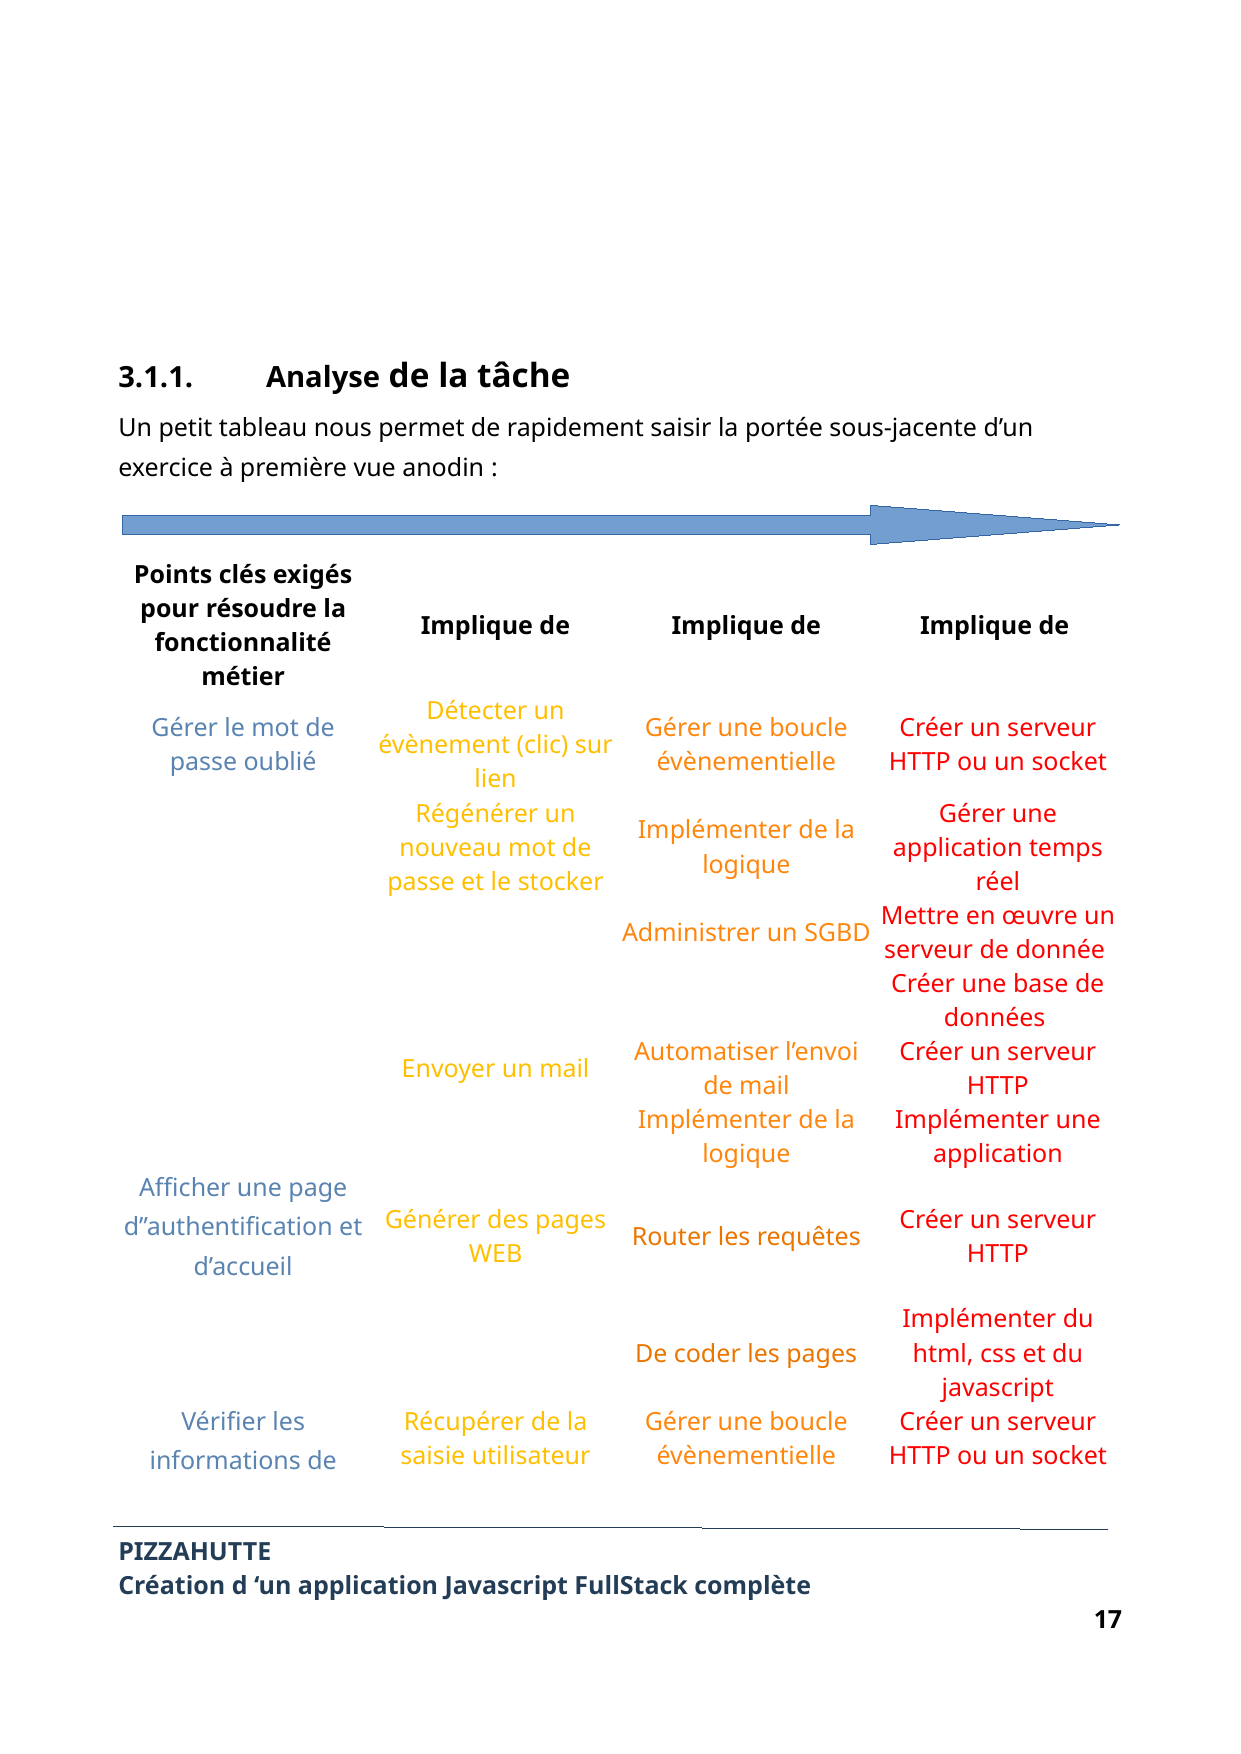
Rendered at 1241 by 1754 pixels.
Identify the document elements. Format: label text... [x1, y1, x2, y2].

subtitle Analyse de la tâche [118, 352, 1122, 398]
table_cell Créer un serveur HTTP ou un socket [872, 693, 1123, 795]
table_cell Récupérer de la saisie utilisateur [370, 1403, 620, 1477]
table_cell [116, 1301, 370, 1403]
table_cell Régénérer un nouveau mot de passe et le stocker [370, 795, 620, 897]
table_cell [116, 898, 370, 966]
table_cell Router les requêtes [620, 1170, 872, 1301]
table_cell Créer une base de données [872, 966, 1123, 1034]
table_header Implique de [872, 557, 1123, 693]
table_header Implique de [620, 557, 872, 693]
table_cell Gérer une application temps réel [872, 795, 1123, 897]
table_cell [370, 966, 620, 1034]
table_header Points clés exigés pour résoudre la fonctionnalité métier [116, 557, 370, 693]
table_cell Implémenter de la logique [620, 1102, 872, 1170]
table_cell [116, 795, 370, 897]
table_cell Implémenter de la logique [620, 795, 872, 897]
table_cell [116, 1034, 370, 1102]
text Un petit tableau nous permet de rapidement saisir la portée sous-jacente d’un exercice à première vue anodin : [118, 410, 1122, 483]
table_cell [370, 898, 620, 966]
table_cell Créer un serveur HTTP ou un socket [872, 1403, 1123, 1477]
table_cell Envoyer un mail [370, 1034, 620, 1102]
table_cell De coder les pages [620, 1301, 872, 1403]
table_cell [116, 966, 370, 1034]
table_cell Gérer une boucle évènementielle [620, 693, 872, 795]
table_cell Implémenter du html, css et du javascript [872, 1301, 1123, 1403]
table_cell Créer un serveur HTTP [872, 1034, 1123, 1102]
table_header Implique de [370, 557, 620, 693]
table_cell [620, 966, 872, 1034]
table_cell Vérifier les informations de [116, 1403, 370, 1477]
table_cell [370, 1102, 620, 1170]
table_cell Implémenter une application [872, 1102, 1123, 1170]
table_cell Générer des pages WEB [370, 1170, 620, 1301]
table_cell Administrer un SGBD [620, 898, 872, 966]
table_cell Gérer une boucle évènementielle [620, 1403, 872, 1477]
table_cell [370, 1301, 620, 1403]
table_cell Afficher une page d’’authentification et d’accueil [116, 1170, 370, 1301]
table_cell Créer un serveur HTTP [872, 1170, 1123, 1301]
table_cell [116, 1102, 370, 1170]
table_cell Mettre en œuvre un serveur de donnée [872, 898, 1123, 966]
table_cell Automatiser l’envoi de mail [620, 1034, 872, 1102]
table_cell Détecter un évènement (clic) sur lien [370, 693, 620, 795]
table_cell Gérer le mot de passe oublié [116, 693, 370, 795]
